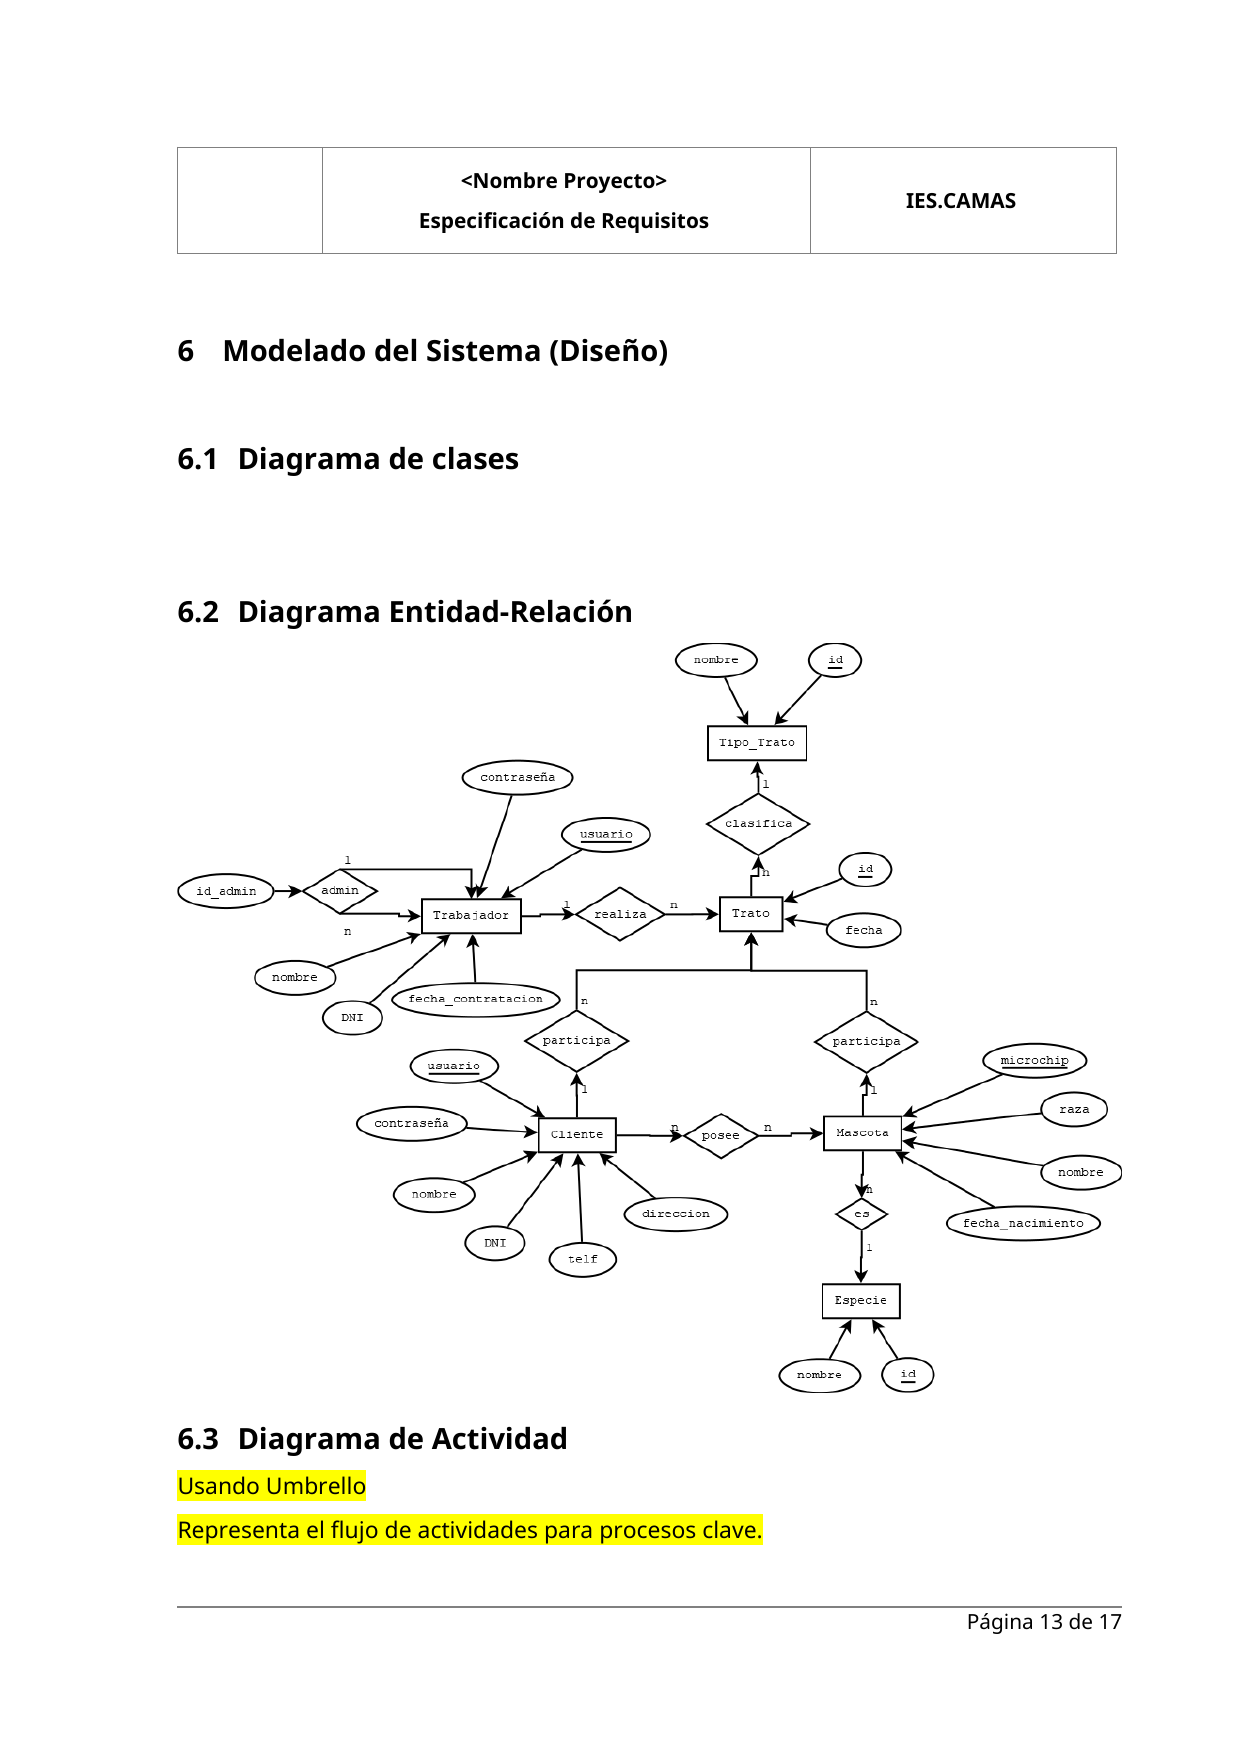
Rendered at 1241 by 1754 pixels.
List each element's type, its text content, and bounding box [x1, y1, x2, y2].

text Representa el flujo de actividades para procesos clave. [177, 1514, 1122, 1545]
picture [177, 643, 1122, 1393]
subtitle Diagrama de clases [177, 439, 1122, 478]
text Usando Umbrello [177, 1470, 1122, 1501]
subtitle Diagrama de Actividad [177, 1418, 1122, 1458]
subtitle Modelado del Sistema (Diseño) [177, 330, 1122, 370]
subtitle Diagrama Entidad-Relación [177, 591, 1122, 631]
